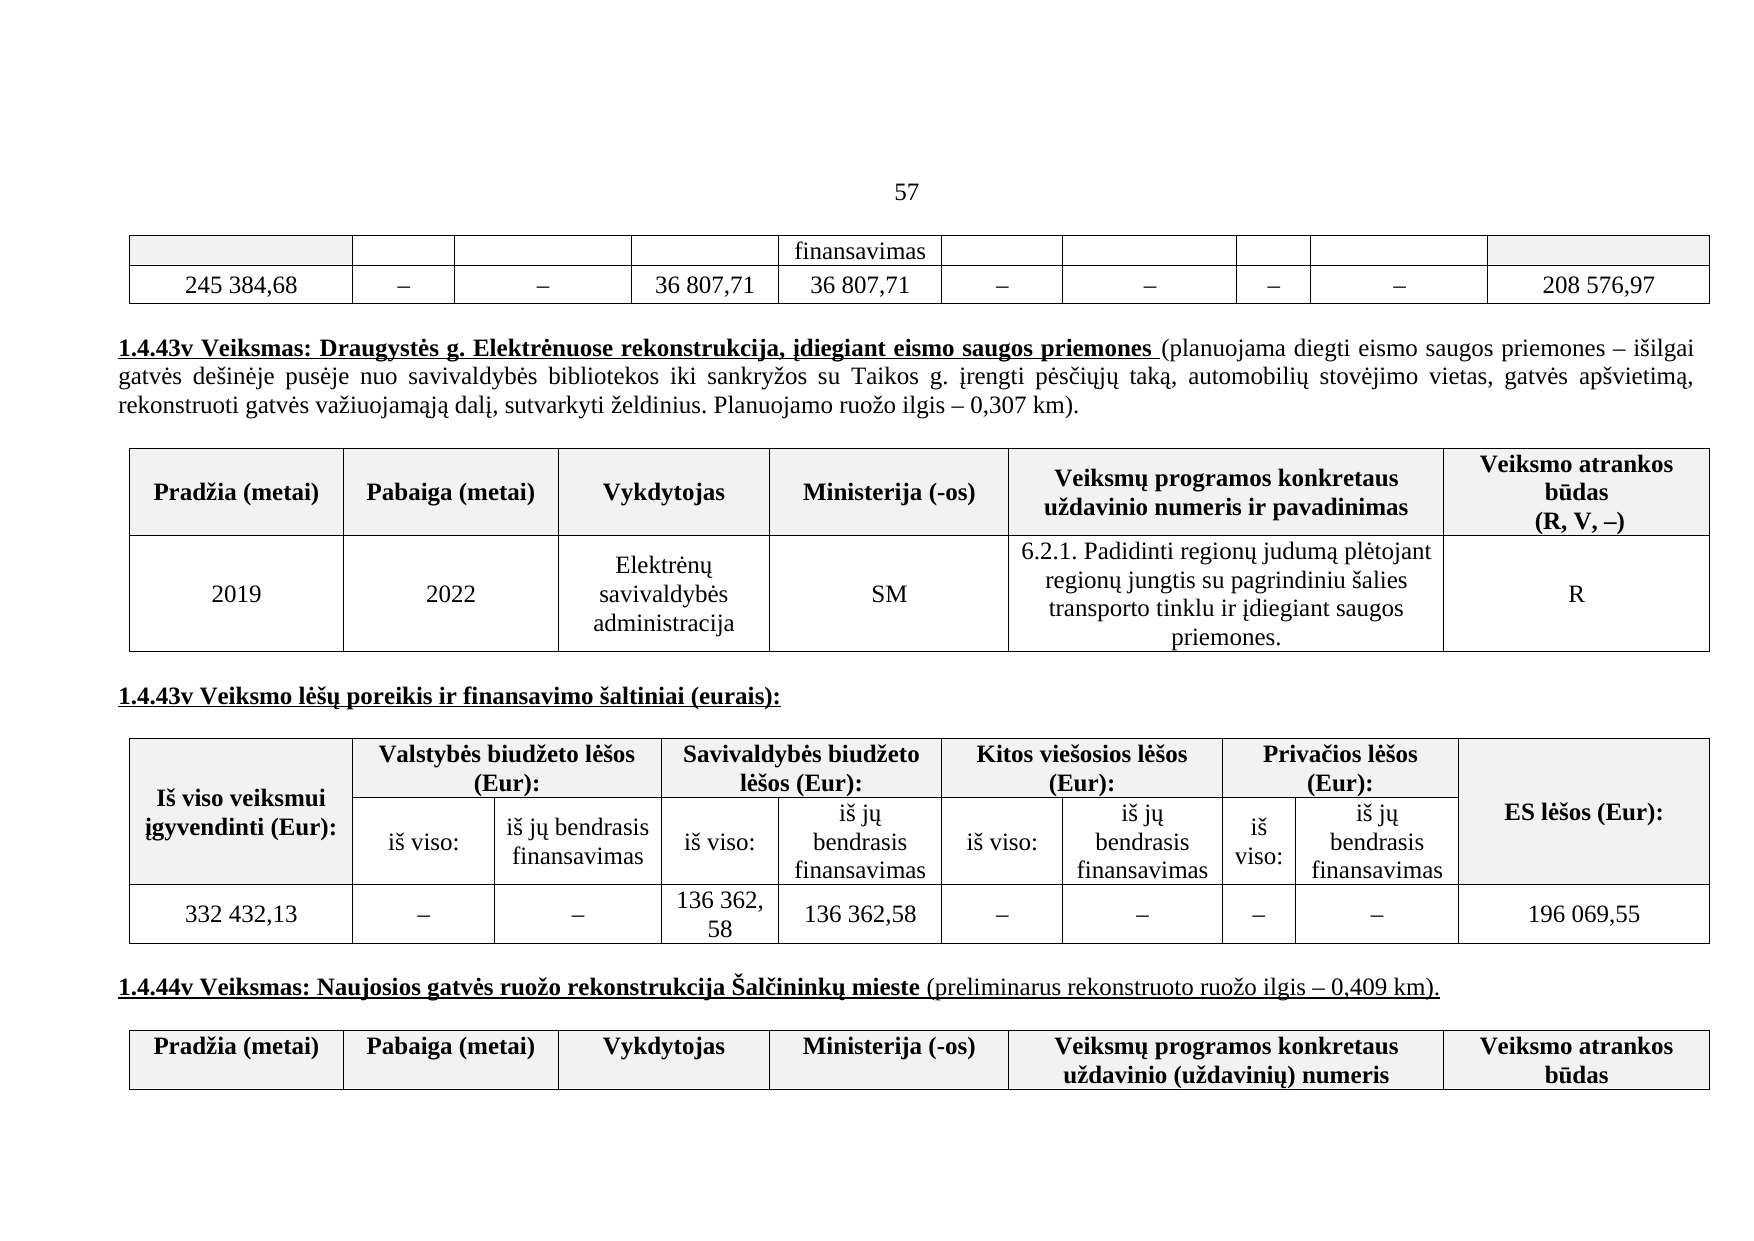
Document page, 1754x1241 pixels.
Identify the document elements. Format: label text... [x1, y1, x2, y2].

table_cell – [1063, 885, 1222, 943]
table_cell – [942, 885, 1062, 943]
table_cell iš jų bendrasis finansavimas [1296, 798, 1458, 884]
table_cell – [1311, 266, 1487, 303]
table_cell iš viso: [1223, 798, 1295, 884]
table_header [130, 236, 352, 264]
table_cell – [495, 885, 661, 943]
table_cell [1237, 236, 1310, 264]
table_cell iš jų bendrasis finansavimas [495, 798, 661, 884]
table_cell [1311, 236, 1487, 264]
table_header Pradžia (metai) [130, 1031, 343, 1088]
table_cell 245 384,68 [130, 266, 352, 303]
table_cell Elektrėnų savivaldybės administracija [559, 536, 769, 651]
table_cell 208 576,97 [1488, 266, 1709, 303]
text 1.4.44v Veiksmas: Naujosios gatvės ruožo rekonstrukcija Šalčininkų mieste (preliminarus rekonstruoto ruožo ilgis – 0,409 km). [118, 972, 1695, 1001]
table_header [1488, 236, 1709, 264]
table_cell SM [770, 536, 1008, 651]
table_header ES lėšos (Eur): [1459, 739, 1709, 884]
table_cell 36 807,71 [632, 266, 778, 303]
table_cell 2022 [344, 536, 558, 651]
table_header Veiksmų programos konkretaus uždavinio (uždavinių) numeris [1009, 1031, 1443, 1088]
table_header Valstybės biudžeto lėšos (Eur): [353, 739, 661, 797]
table_cell iš jų bendrasis finansavimas [779, 798, 941, 884]
table_header Kitos viešosios lėšos (Eur): [942, 739, 1222, 797]
table_cell iš viso: [353, 798, 494, 884]
table_cell [632, 236, 778, 264]
table_cell [1063, 236, 1236, 264]
table_cell 2019 [130, 536, 343, 651]
table_cell 196 069,55 [1459, 885, 1709, 943]
table_header Pradžia (metai) [130, 449, 343, 535]
table_header Veiksmų programos konkretaus uždavinio numeris ir pavadinimas [1009, 449, 1443, 535]
table_cell – [1223, 885, 1295, 943]
table_cell iš jų bendrasis finansavimas [1063, 798, 1222, 884]
table_header Pabaiga (metai) [344, 1031, 558, 1088]
table_cell iš viso: [662, 798, 778, 884]
table_header Pabaiga (metai) [344, 449, 558, 535]
table_cell – [942, 266, 1062, 303]
table_header Veiksmo atrankos būdas (R, V, –) [1444, 449, 1709, 535]
table_cell – [1237, 266, 1310, 303]
table_header Iš viso veiksmui įgyvendinti (Eur): [130, 739, 352, 884]
table_cell 36 807,71 [779, 266, 941, 303]
table_header Veiksmo atrankos būdas [1444, 1031, 1709, 1088]
table_cell 136 362,58 [662, 885, 778, 943]
table_cell [353, 236, 454, 264]
table_cell – [353, 885, 494, 943]
table_header Vykdytojas [559, 1031, 769, 1088]
table_cell – [1296, 885, 1458, 943]
table_cell iš viso: [942, 798, 1062, 884]
table_header Ministerija (-os) [770, 1031, 1008, 1088]
table_cell – [353, 266, 454, 303]
table_cell 136 362,58 [779, 885, 941, 943]
table_cell [942, 236, 1062, 264]
table_cell 332 432,13 [130, 885, 352, 943]
table_header Privačios lėšos (Eur): [1223, 739, 1458, 797]
table_cell finansavimas [779, 236, 941, 264]
table_cell 6.2.1. Padidinti regionų judumą plėtojant regionų jungtis su pagrindiniu šalies transporto tinklu ir įdiegiant saugos priemones. [1009, 536, 1443, 651]
table_header Vykdytojas [559, 449, 769, 535]
table_cell R [1444, 536, 1709, 651]
table_cell – [1063, 266, 1236, 303]
text 1.4.43v Veiksmas: Draugystės g. Elektrėnuose rekonstrukcija, įdiegiant eismo saugos priemones (planuojama diegti eismo saugos priemones – išilgai gatvės dešinėje pusėje nuo savivaldybės bibliotekos iki sankryžos su Taikos g. įrengti pėsčiųjų taką, automobilių stovėjimo vietas, gatvės apšvietimą, rekonstruoti gatvės važiuojamąją dalį, sutvarkyti želdinius. Planuojamo ruožo ilgis – 0,307 km). [118, 333, 1695, 419]
table_header Savivaldybės biudžeto lėšos (Eur): [662, 739, 941, 797]
table_cell [455, 236, 631, 264]
text 1.4.43v Veiksmo lėšų poreikis ir finansavimo šaltiniai (eurais): [118, 681, 1695, 709]
table_header Ministerija (-os) [770, 449, 1008, 535]
table_cell – [455, 266, 631, 303]
